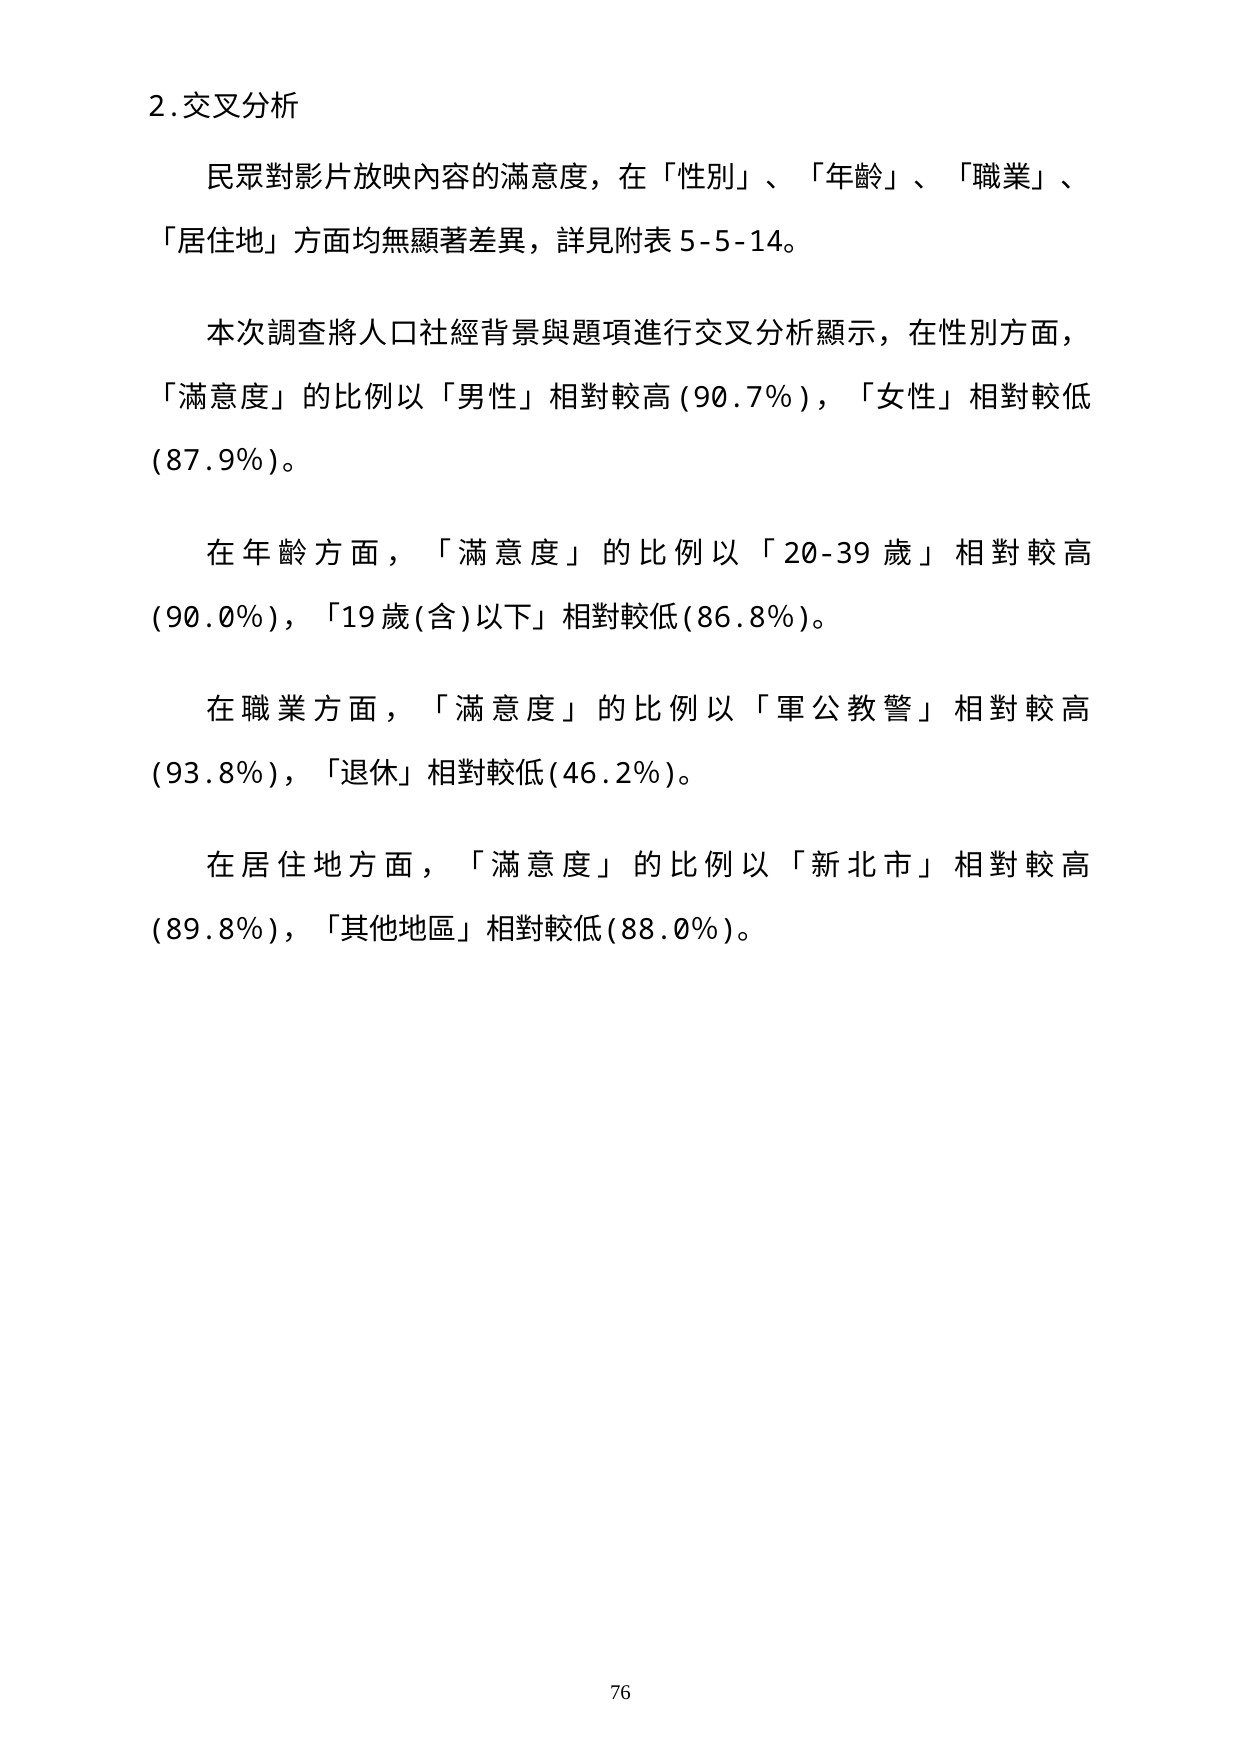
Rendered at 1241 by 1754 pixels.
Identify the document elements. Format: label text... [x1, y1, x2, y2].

text 在年齡方面，「滿意度」的比例以「20-39歲」相對較高(90.0％)，「19歲(含)以下」相對較低(86.8％)。 [148, 529, 1092, 636]
text 在職業方面，「滿意度」的比例以「軍公教警」相對較高(93.8％)，「退休」相對較低(46.2％)。 [148, 686, 1092, 792]
text 本次調查將人口社經背景與題項進行交叉分析顯示，在性別方面，「滿意度」的比例以「男性」相對較高(90.7％)，「女性」相對較低(87.9％)。 [148, 310, 1092, 479]
text 在居住地方面，「滿意度」的比例以「新北市」相對較高(89.8％)，「其他地區」相對較低(88.0％)。 [148, 842, 1092, 948]
text 2.交叉分析 [148, 82, 1092, 124]
text 民眾對影片放映內容的滿意度，在「性別」、「年齡」、「職業」、「居住地」方面均無顯著差異，詳見附表5-5-14。 [148, 154, 1092, 259]
